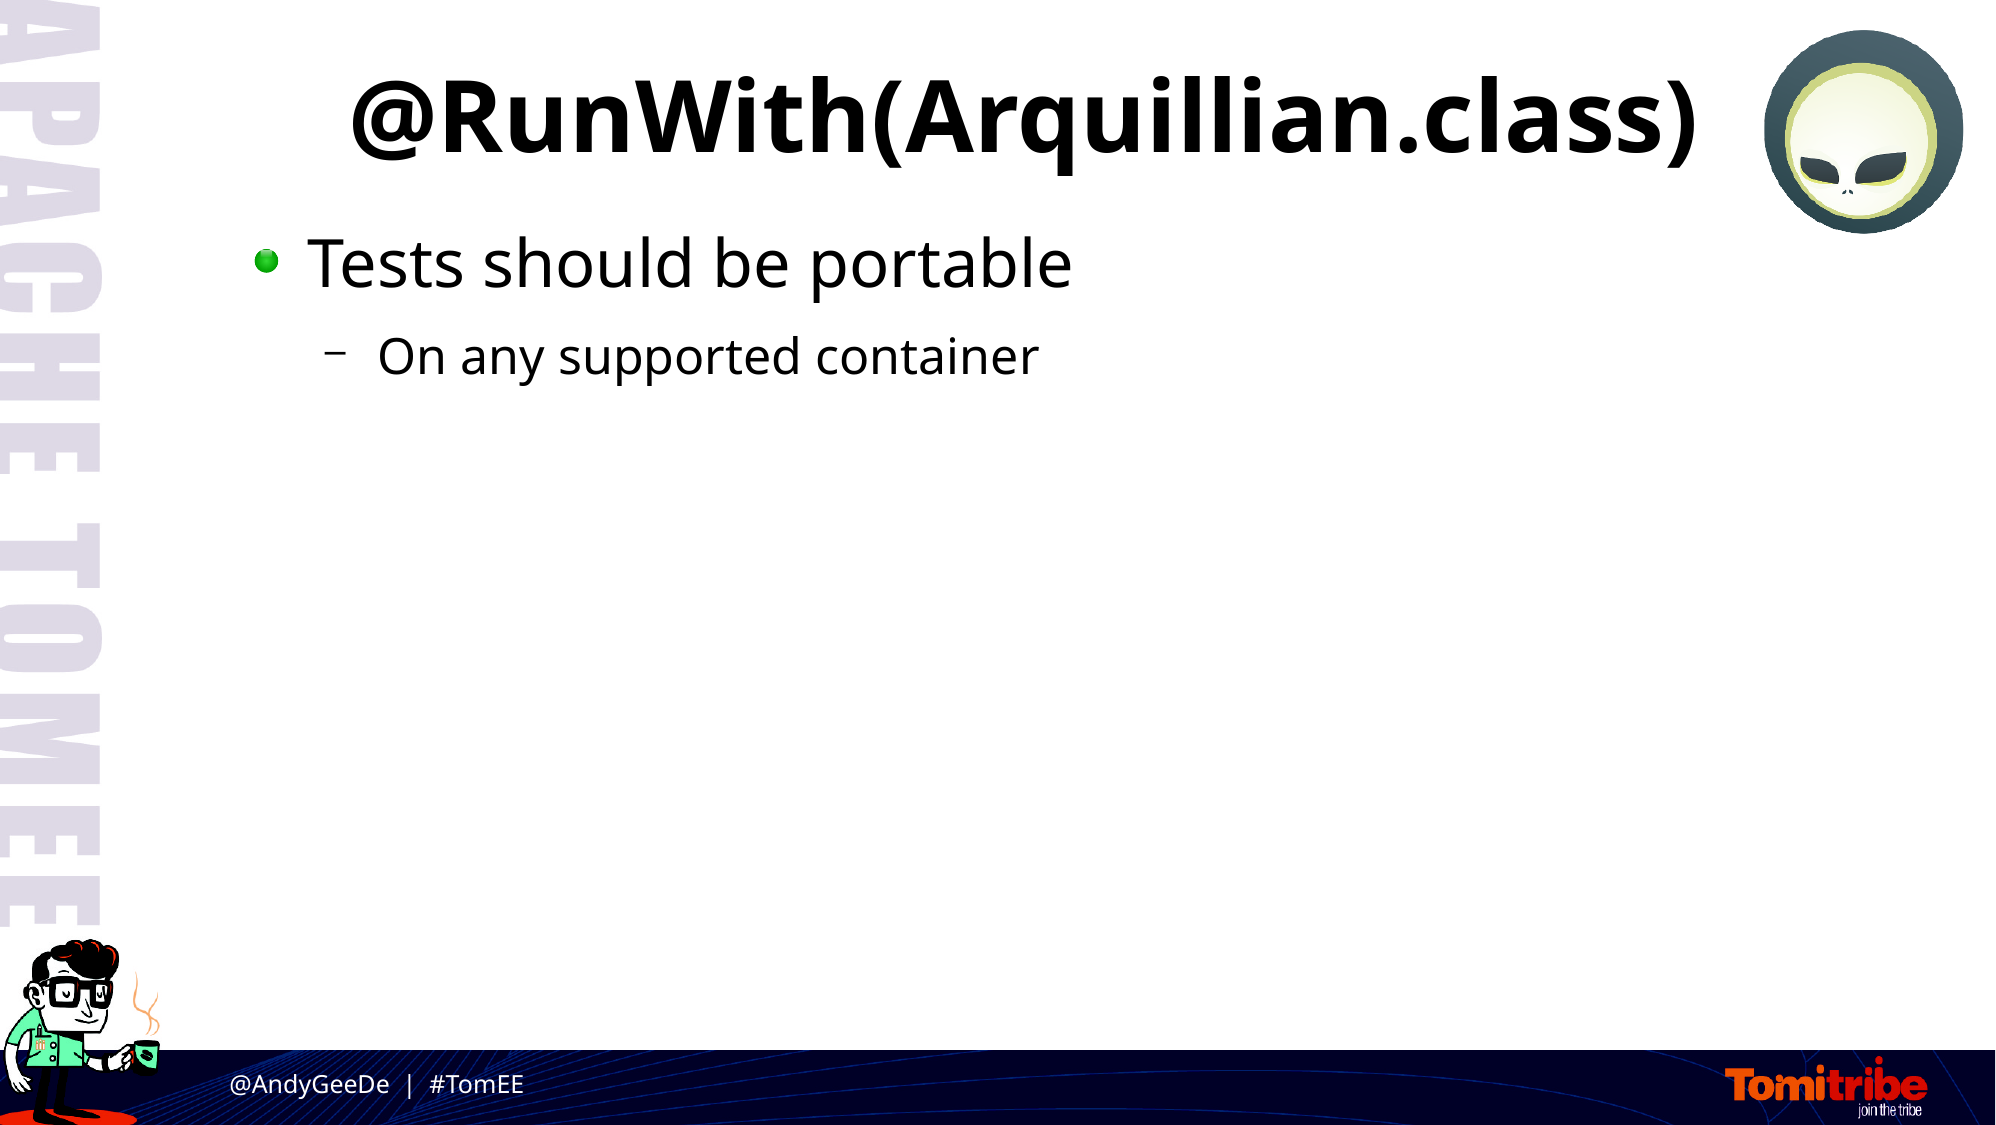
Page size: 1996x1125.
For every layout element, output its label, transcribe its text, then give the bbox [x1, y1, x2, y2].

list Tests should be portable On any supported container [236, 220, 1855, 954]
title @RunWith(Arquillian.class) [153, 45, 1742, 189]
text_box @AndyGeeDe | #TomEE [214, 1060, 879, 1106]
picture [0, 0, 1996, 1125]
